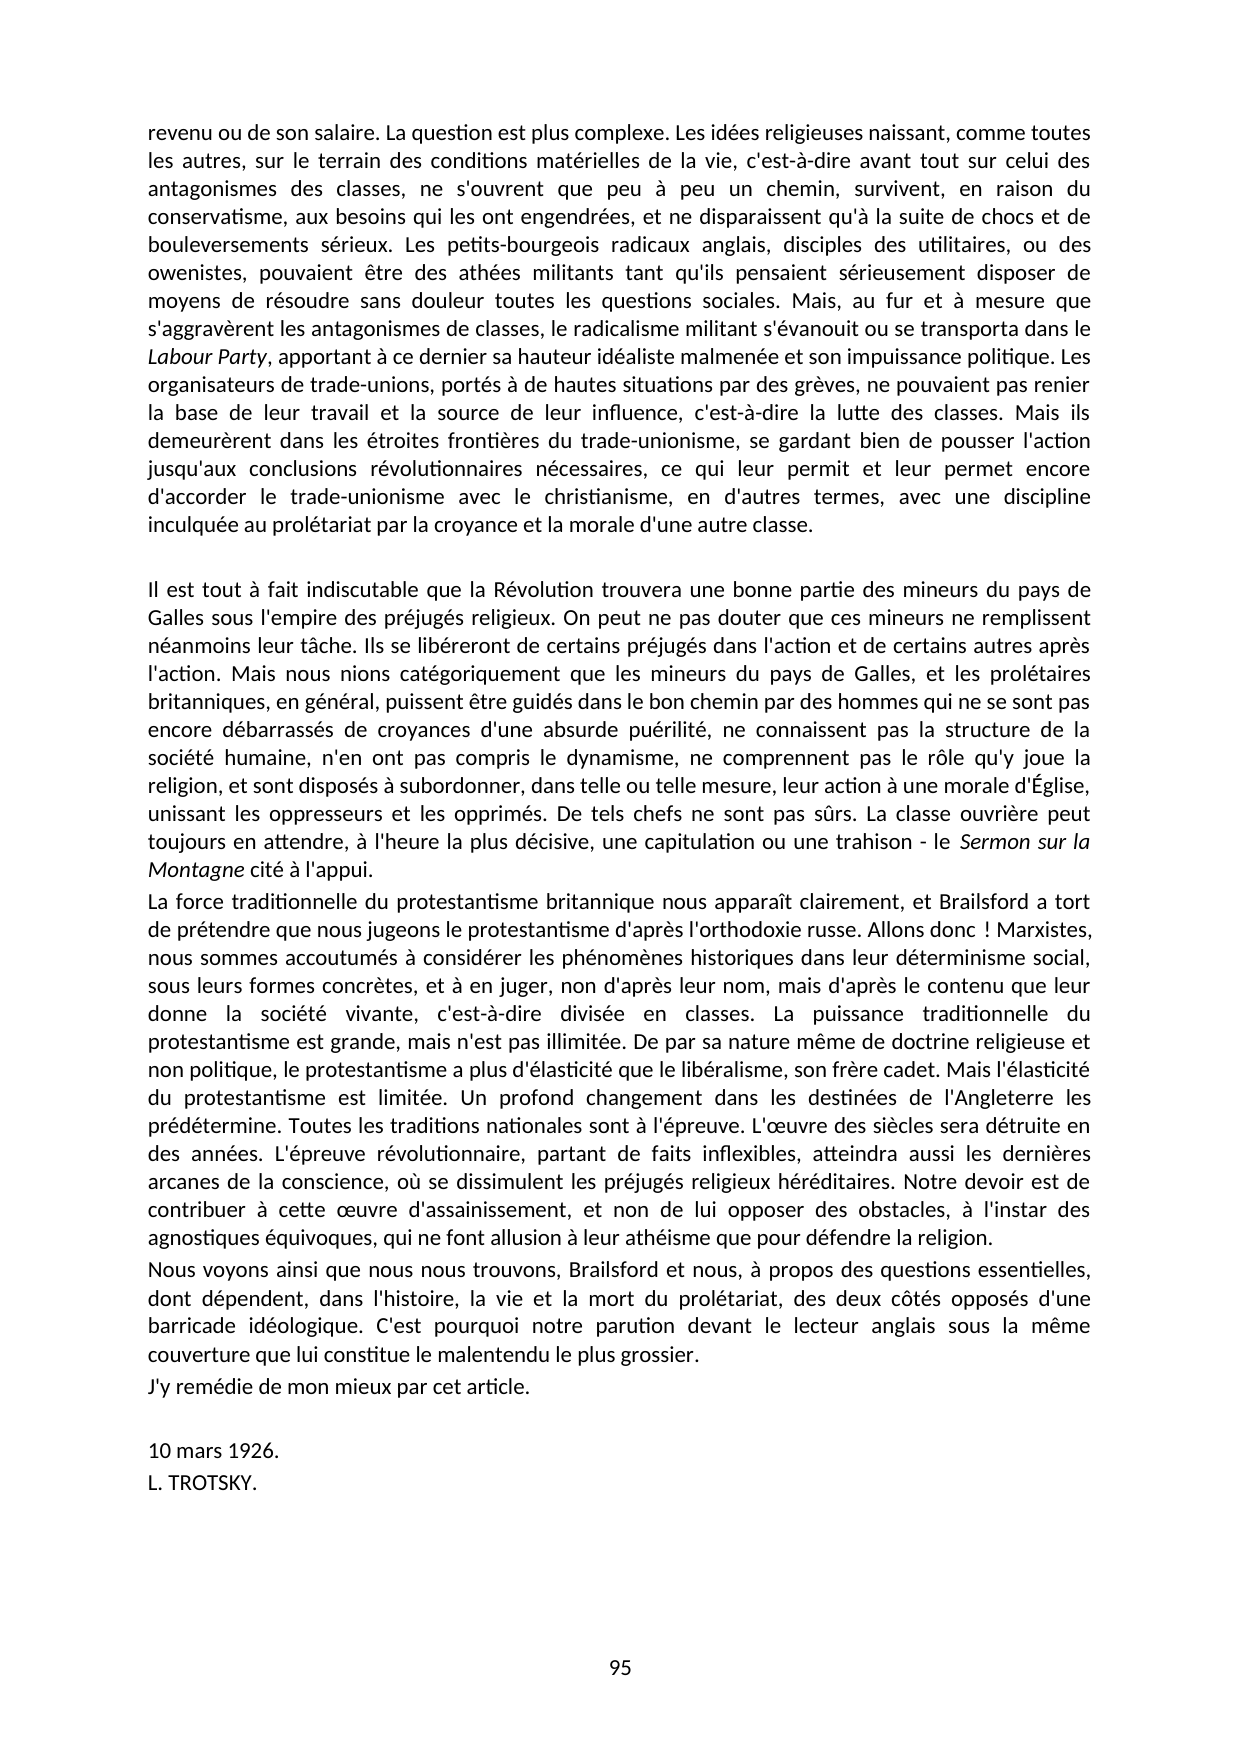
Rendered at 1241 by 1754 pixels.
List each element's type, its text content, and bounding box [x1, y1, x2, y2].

text Il est tout à fait indiscutable que la Révolution trouvera une bonne partie des mineurs du pays de Galles sous l'empire des préjugés religieux. On peut ne pas douter que ces mineurs ne remplissent néanmoins leur tâche. Ils se libéreront de certains préjugés dans l'action et de certains autres après l'action. Mais nous nions catégoriquement que les mineurs du pays de Galles, et les prolétaires britanniques, en général, puissent être guidés dans le bon chemin par des hommes qui ne se sont pas encore débarrassés de croyances d'une absurde puérilité, ne connaissent pas la structure de la société humaine, n'en ont pas compris le dynamisme, ne comprennent pas le rôle qu'y joue la religion, et sont disposés à subordonner, dans telle ou telle mesure, leur action à une morale d'Église, unissant les oppresseurs et les opprimés. De tels chefs ne sont pas sûrs. La classe ouvrière peut toujours en attendre, à l'heure la plus décisive, une capitulation ou une trahison - le Sermon sur la Montagne cité à l'appui. [148, 575, 1093, 883]
text L. TROTSKY. [148, 1468, 1093, 1496]
text La force traditionnelle du protestantisme britannique nous apparaît clairement, et Brailsford a tort de prétendre que nous jugeons le protestantisme d'après l'orthodoxie russe. Allons donc ! Marxistes, nous sommes accoutumés à considérer les phénomènes historiques dans leur déterminisme social, sous leurs formes concrètes, et à en juger, non d'après leur nom, mais d'après le contenu que leur donne la société vivante, c'est-à-dire divisée en classes. La puissance traditionnelle du protestantisme est grande, mais n'est pas illimitée. De par sa nature même de doctrine religieuse et non politique, le protestantisme a plus d'élasticité que le libéralisme, son frère cadet. Mais l'élasticité du protestantisme est limitée. Un profond changement dans les destinées de l'Angleterre les prédétermine. Toutes les traditions nationales sont à l'épreuve. L'œuvre des siècles sera détruite en des années. L'épreuve révolutionnaire, partant de faits inflexibles, atteindra aussi les dernières arcanes de la conscience, où se dissimulent les préjugés religieux héréditaires. Notre devoir est de contribuer à cette œuvre d'assainissement, et non de lui opposer des obstacles, à l'instar des agnostiques équivoques, qui ne font allusion à leur athéisme que pour défendre la religion. [148, 887, 1093, 1251]
text revenu ou de son salaire. La question est plus complexe. Les idées religieuses naissant, comme toutes les autres, sur le terrain des conditions matérielles de la vie, c'est-à-dire avant tout sur celui des antagonismes des classes, ne s'ouvrent que peu à peu un chemin, survivent, en raison du conservatisme, aux besoins qui les ont engendrées, et ne disparaissent qu'à la suite de chocs et de bouleversements sérieux. Les petits-bourgeois radicaux anglais, disciples des utilitaires, ou des owenistes, pouvaient être des athées militants tant qu'ils pensaient sérieusement disposer de moyens de résoudre sans douleur toutes les questions sociales. Mais, au fur et à mesure que s'aggravèrent les antagonismes de classes, le radicalisme militant s'évanouit ou se transporta dans le Labour Party, apportant à ce dernier sa hauteur idéaliste malmenée et son impuissance politique. Les organisateurs de trade-unions, portés à de hautes situations par des grèves, ne pouvaient pas renier la base de leur travail et la source de leur influence, c'est-à-dire la lutte des classes. Mais ils demeurèrent dans les étroites frontières du trade-unionisme, se gardant bien de pousser l'action jusqu'aux conclusions révolutionnaires nécessaires, ce qui leur permit et leur permet encore d'accorder le trade-unionisme avec le christianisme, en d'autres termes, avec une discipline inculquée au prolétariat par la croyance et la morale d'une autre classe. [148, 118, 1093, 538]
text Nous voyons ainsi que nous nous trouvons, Brailsford et nous, à propos des questions essentielles, dont dépendent, dans l'histoire, la vie et la mort du prolétariat, des deux côtés opposés d'une barricade idéologique. C'est pourquoi notre parution devant le lecteur anglais sous la même couverture que lui constitue le malentendu le plus grossier. [148, 1256, 1093, 1368]
text J'y remédie de mon mieux par cet article. [148, 1372, 1093, 1400]
text 10 mars 1926. [148, 1436, 1093, 1464]
